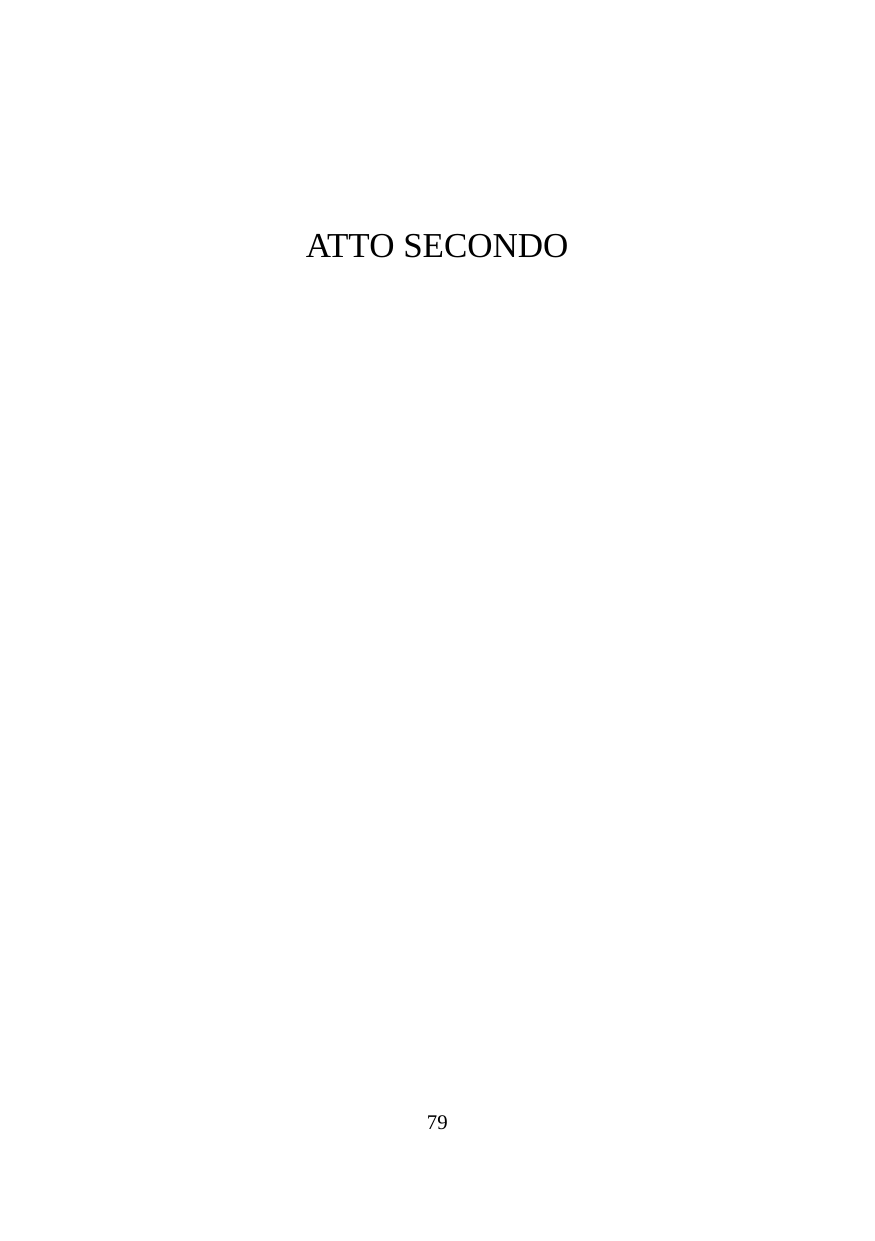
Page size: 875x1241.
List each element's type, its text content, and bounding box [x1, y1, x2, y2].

subtitle ATTO SECONDO [106, 224, 768, 264]
